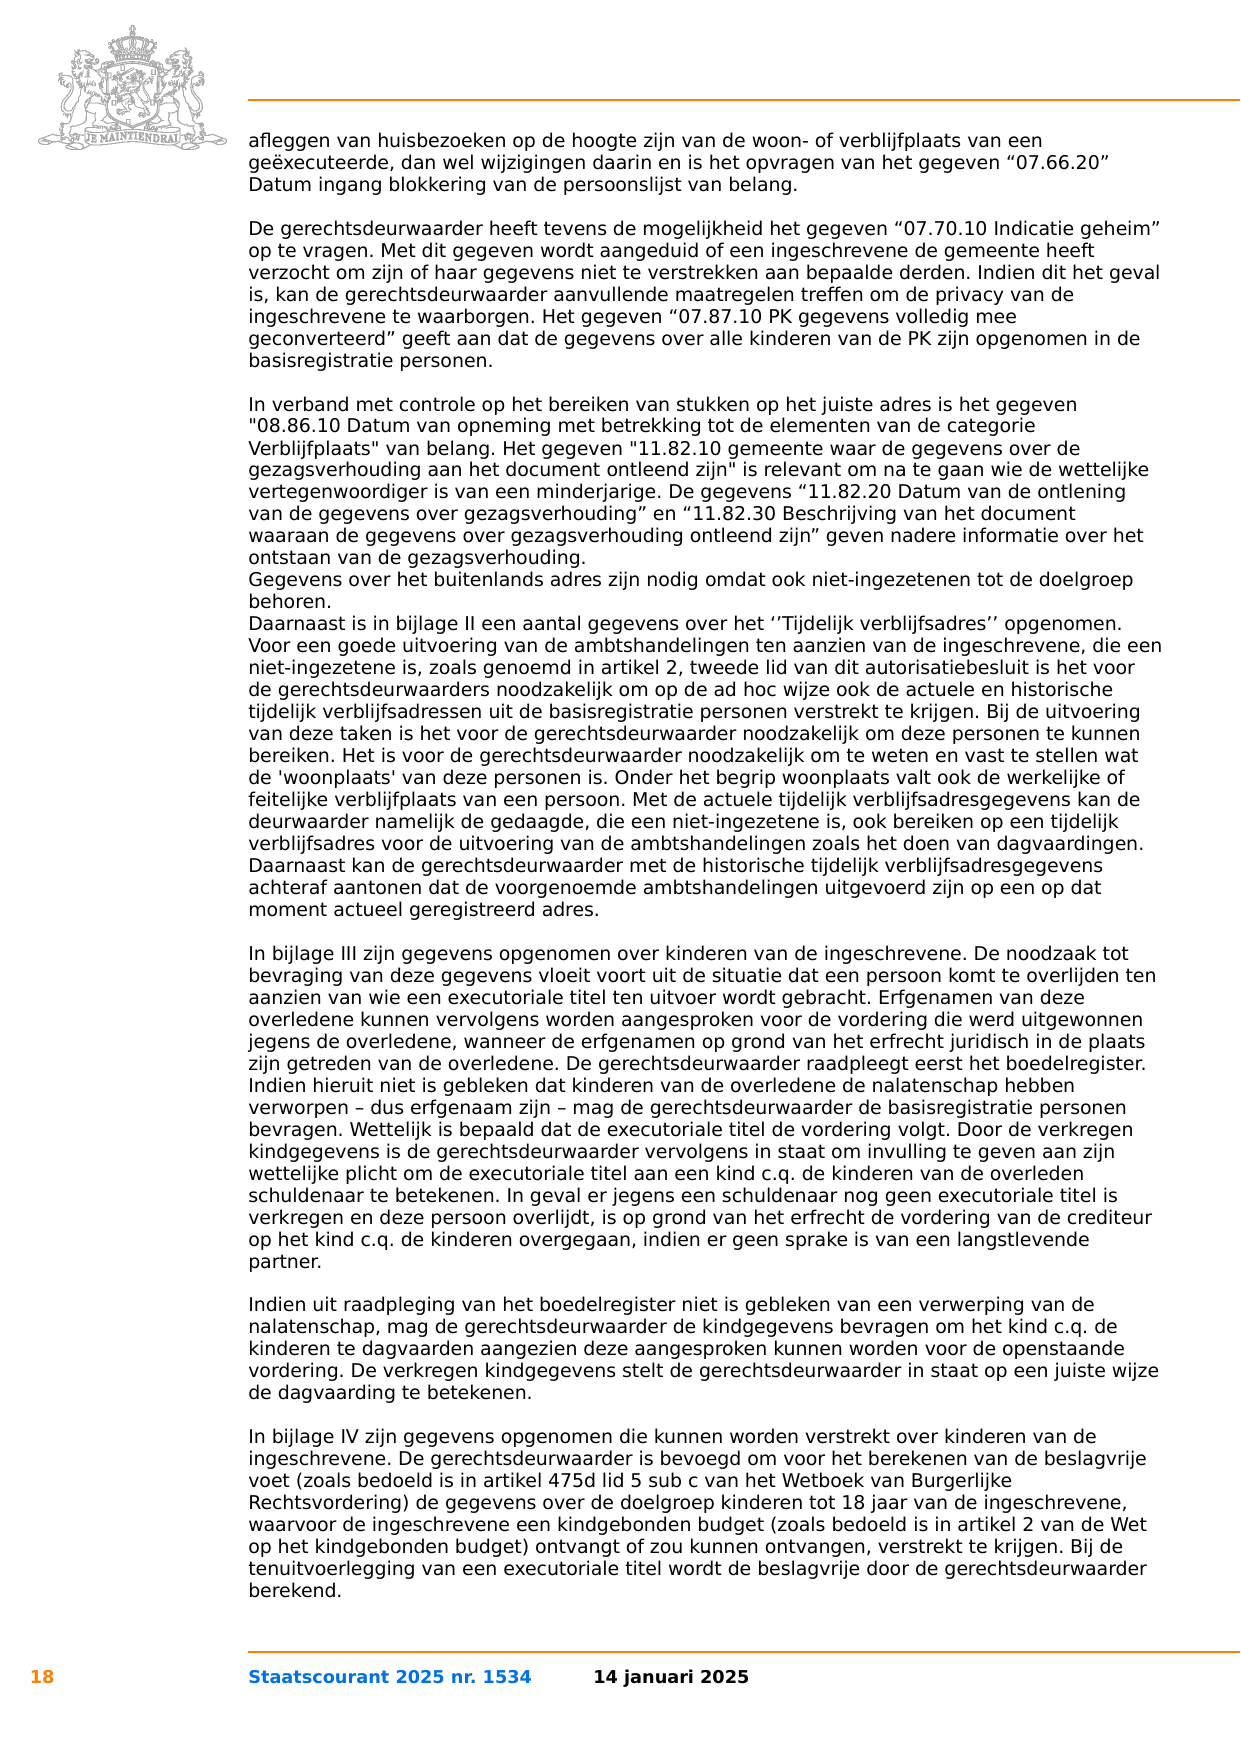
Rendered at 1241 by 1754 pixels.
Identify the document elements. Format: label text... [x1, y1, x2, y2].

text Gegevens over het buitenlands adres zijn nodig omdat ook niet-ingezetenen tot de doelgroep behoren. [248, 569, 1163, 613]
text Daarnaast is in bijlage II een aantal gegevens over het ‘’Tijdelijk verblijfsadres’’ opgenomen. Voor een goede uitvoering van de ambtshandelingen ten aanzien van de ingeschrevene, die een niet-ingezetene is, zoals genoemd in artikel 2, tweede lid van dit autorisatiebesluit is het voor de gerechtsdeurwaarders noodzakelijk om op de ad hoc wijze ook de actuele en historische tijdelijk verblijfsadressen uit de basisregistratie personen verstrekt te krijgen. Bij de uitvoering van deze taken is het voor de gerechtsdeurwaarder noodzakelijk om deze personen te kunnen bereiken. Het is voor de gerechtsdeurwaarder noodzakelijk om te weten en vast te stellen wat de 'woonplaats' van deze personen is. Onder het begrip woonplaats valt ook de werkelijke of feitelijke verblijfplaats van een persoon. Met de actuele tijdelijk verblijfsadresgegevens kan de deurwaarder namelijk de gedaagde, die een niet-ingezetene is, ook bereiken op een tijdelijk verblijfsadres voor de uitvoering van de ambtshandelingen zoals het doen van dagvaardingen. Daarnaast kan de gerechtsdeurwaarder met de historische tijdelijk verblijfsadresgegevens achteraf aantonen dat de voorgenoemde ambtshandelingen uitgevoerd zijn op een op dat moment actueel geregistreerd adres. [248, 613, 1163, 921]
text De gerechtsdeurwaarder heeft tevens de mogelijkheid het gegeven “07.70.10 Indicatie geheim” op te vragen. Met dit gegeven wordt aangeduid of een ingeschrevene de gemeente heeft verzocht om zijn of haar gegevens niet te verstrekken aan bepaalde derden. Indien dit het geval is, kan de gerechtsdeurwaarder aanvullende maatregelen treffen om de privacy van de ingeschrevene te waarborgen. Het gegeven “07.87.10 PK gegevens volledig mee geconverteerd” geeft aan dat de gegevens over alle kinderen van de PK zijn opgenomen in de basisregistratie personen. [248, 218, 1163, 372]
text In bijlage III zijn gegevens opgenomen over kinderen van de ingeschrevene. De noodzaak tot bevraging van deze gegevens vloeit voort uit de situatie dat een persoon komt te overlijden ten aanzien van wie een executoriale titel ten uitvoer wordt gebracht. Erfgenamen van deze overledene kunnen vervolgens worden aangesproken voor de vordering die werd uitgewonnen jegens de overledene, wanneer de erfgenamen op grond van het erfrecht juridisch in de plaats zijn getreden van de overledene. De gerechtsdeurwaarder raadpleegt eerst het boedelregister. Indien hieruit niet is gebleken dat kinderen van de overledene de nalatenschap hebben verworpen – dus erfgenaam zijn – mag de gerechtsdeurwaarder de basisregistratie personen bevragen. Wettelijk is bepaald dat de executoriale titel de vordering volgt. Door de verkregen kindgegevens is de gerechtsdeurwaarder vervolgens in staat om invulling te geven aan zijn wettelijke plicht om de executoriale titel aan een kind c.q. de kinderen van de overleden schuldenaar te betekenen. In geval er jegens een schuldenaar nog geen executoriale titel is verkregen en deze persoon overlijdt, is op grond van het erfrecht de vordering van de crediteur op het kind c.q. de kinderen overgegaan, indien er geen sprake is van een langstlevende partner. [248, 943, 1163, 1272]
picture [38, 25, 227, 150]
text In bijlage IV zijn gegevens opgenomen die kunnen worden verstrekt over kinderen van de ingeschrevene. De gerechtsdeurwaarder is bevoegd om voor het berekenen van de beslagvrije voet (zoals bedoeld is in artikel 475d lid 5 sub c van het Wetboek van Burgerlijke Rechtsvordering) de gegevens over de doelgroep kinderen tot 18 jaar van de ingeschrevene, waarvoor de ingeschrevene een kindgebonden budget (zoals bedoeld is in artikel 2 van de Wet op het kindgebonden budget) ontvangt of zou kunnen ontvangen, verstrekt te krijgen. Bij de tenuitvoerlegging van een executoriale titel wordt de beslagvrije door de gerechtsdeurwaarder berekend. [248, 1426, 1163, 1602]
text afleggen van huisbezoeken op de hoogte zijn van de woon- of verblijfplaats van een geëxecuteerde, dan wel wijzigingen daarin en is het opvragen van het gegeven “07.66.20” Datum ingang blokkering van de persoonslijst van belang. [248, 130, 1163, 196]
text Indien uit raadpleging van het boedelregister niet is gebleken van een verwerping van de nalatenschap, mag de gerechtsdeurwaarder de kindgegevens bevragen om het kind c.q. de kinderen te dagvaarden aangezien deze aangesproken kunnen worden voor de openstaande vordering. De verkregen kindgegevens stelt de gerechtsdeurwaarder in staat op een juiste wijze de dagvaarding te betekenen. [248, 1294, 1163, 1404]
text In verband met controle op het bereiken van stukken op het juiste adres is het gegeven "08.86.10 Datum van opneming met betrekking tot de elementen van de categorie Verblijfplaats" van belang. Het gegeven "11.82.10 gemeente waar de gegevens over de gezagsverhouding aan het document ontleend zijn" is relevant om na te gaan wie de wettelijke vertegenwoordiger is van een minderjarige. De gegevens “11.82.20 Datum van de ontlening van de gegevens over gezagsverhouding” en “11.82.30 Beschrijving van het document waaraan de gegevens over gezagsverhouding ontleend zijn” geven nadere informatie over het ontstaan van de gezagsverhouding. [248, 393, 1163, 569]
